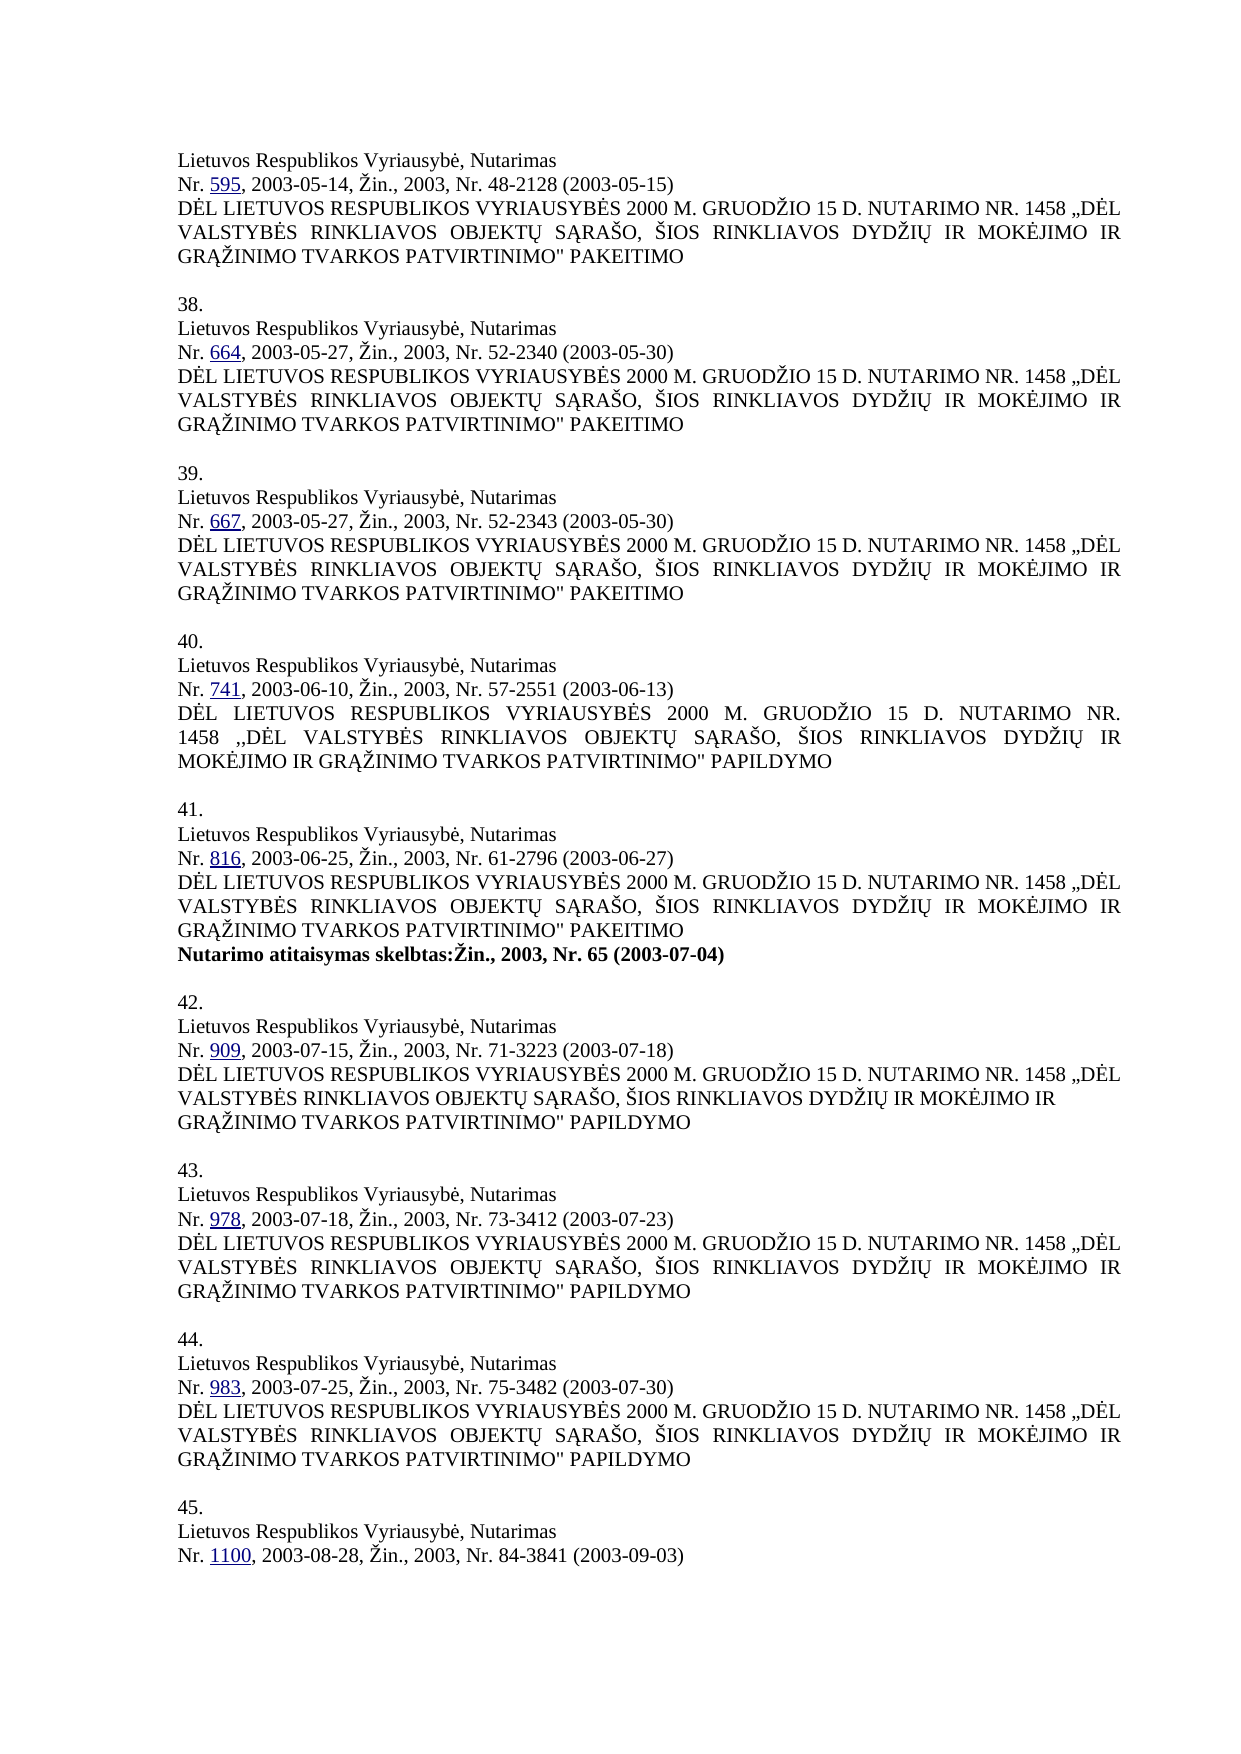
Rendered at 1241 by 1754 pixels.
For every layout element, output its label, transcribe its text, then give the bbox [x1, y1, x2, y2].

text Lietuvos Respublikos Vyriausybė, Nutarimas [177, 148, 1122, 172]
text Nr. 664, 2003-05-27, Žin., 2003, Nr. 52-2340 (2003-05-30) [177, 340, 1122, 364]
text Nr. 978, 2003-07-18, Žin., 2003, Nr. 73-3412 (2003-07-23) [177, 1206, 1122, 1231]
text Lietuvos Respublikos Vyriausybė, Nutarimas [177, 821, 1122, 846]
text DĖL LIETUVOS RESPUBLIKOS VYRIAUSYBĖS 2000 M. GRUODŽIO 15 D. NUTARIMO NR. 1458 „DĖL VALSTYBĖS RINKLIAVOS OBJEKTŲ SĄRAŠO, ŠIOS RINKLIAVOS DYDŽIŲ IR MOKĖJIMO IR GRĄŽINIMO TVARKOS PATVIRTINIMO" PAPILDYMO [177, 1399, 1122, 1471]
text 39. [177, 461, 1122, 484]
text Lietuvos Respublikos Vyriausybė, Nutarimas [177, 1351, 1122, 1375]
text DĖL LIETUVOS RESPUBLIKOS VYRIAUSYBĖS 2000 M. GRUODŽIO 15 D. NUTARIMO NR. 1458 „DĖL VALSTYBĖS RINKLIAVOS OBJEKTŲ SĄRAŠO, ŠIOS RINKLIAVOS DYDŽIŲ IR MOKĖJIMO IR GRĄŽINIMO TVARKOS PATVIRTINIMO" PAKEITIMO [177, 533, 1122, 605]
text 43. [177, 1158, 1122, 1182]
text Lietuvos Respublikos Vyriausybė, Nutarimas [177, 484, 1122, 509]
text Nr. 909, 2003-07-15, Žin., 2003, Nr. 71-3223 (2003-07-18) [177, 1038, 1122, 1062]
text DĖL LIETUVOS RESPUBLIKOS VYRIAUSYBĖS 2000 M. GRUODŽIO 15 D. NUTARIMO NR. 1458 ,,DĖL VALSTYBĖS RINKLIAVOS OBJEKTŲ SĄRAŠO, ŠIOS RINKLIAVOS DYDŽIŲ IR MOKĖJIMO IR GRĄŽINIMO TVARKOS PATVIRTINIMO" PAPILDYMO [177, 701, 1122, 773]
text 44. [177, 1327, 1122, 1351]
text 38. [177, 292, 1122, 316]
text DĖL LIETUVOS RESPUBLIKOS VYRIAUSYBĖS 2000 M. GRUODŽIO 15 D. NUTARIMO NR. 1458 „DĖL VALSTYBĖS RINKLIAVOS OBJEKTŲ SĄRAŠO, ŠIOS RINKLIAVOS DYDŽIŲ IR MOKĖJIMO IR GRĄŽINIMO TVARKOS PATVIRTINIMO" PAKEITIMO [177, 196, 1122, 268]
text Lietuvos Respublikos Vyriausybė, Nutarimas [177, 1182, 1122, 1206]
text DĖL LIETUVOS RESPUBLIKOS VYRIAUSYBĖS 2000 M. GRUODŽIO 15 D. NUTARIMO NR. 1458 „DĖL VALSTYBĖS RINKLIAVOS OBJEKTŲ SĄRAŠO, ŠIOS RINKLIAVOS DYDŽIŲ IR MOKĖJIMO IR GRĄŽINIMO TVARKOS PATVIRTINIMO" PAPILDYMO [177, 1062, 1122, 1134]
text Nr. 1100, 2003-08-28, Žin., 2003, Nr. 84-3841 (2003-09-03) [177, 1543, 1122, 1567]
text DĖL LIETUVOS RESPUBLIKOS VYRIAUSYBĖS 2000 M. GRUODŽIO 15 D. NUTARIMO NR. 1458 „DĖL VALSTYBĖS RINKLIAVOS OBJEKTŲ SĄRAŠO, ŠIOS RINKLIAVOS DYDŽIŲ IR MOKĖJIMO IR GRĄŽINIMO TVARKOS PATVIRTINIMO" PAPILDYMO [177, 1231, 1122, 1303]
text Nr. 983, 2003-07-25, Žin., 2003, Nr. 75-3482 (2003-07-30) [177, 1375, 1122, 1399]
text Nr. 595, 2003-05-14, Žin., 2003, Nr. 48-2128 (2003-05-15) [177, 172, 1122, 196]
text 42. [177, 990, 1122, 1014]
text Lietuvos Respublikos Vyriausybė, Nutarimas [177, 316, 1122, 340]
text Nr. 667, 2003-05-27, Žin., 2003, Nr. 52-2343 (2003-05-30) [177, 509, 1122, 533]
text DĖL LIETUVOS RESPUBLIKOS VYRIAUSYBĖS 2000 M. GRUODŽIO 15 D. NUTARIMO NR. 1458 „DĖL VALSTYBĖS RINKLIAVOS OBJEKTŲ SĄRAŠO, ŠIOS RINKLIAVOS DYDŽIŲ IR MOKĖJIMO IR GRĄŽINIMO TVARKOS PATVIRTINIMO" PAKEITIMO [177, 869, 1122, 942]
text 40. [177, 629, 1122, 653]
text DĖL LIETUVOS RESPUBLIKOS VYRIAUSYBĖS 2000 M. GRUODŽIO 15 D. NUTARIMO NR. 1458 „DĖL VALSTYBĖS RINKLIAVOS OBJEKTŲ SĄRAŠO, ŠIOS RINKLIAVOS DYDŽIŲ IR MOKĖJIMO IR GRĄŽINIMO TVARKOS PATVIRTINIMO" PAKEITIMO [177, 364, 1122, 436]
text Nutarimo atitaisymas skelbtas:Žin., 2003, Nr. 65 (2003-07-04) [177, 942, 1122, 966]
text Lietuvos Respublikos Vyriausybė, Nutarimas [177, 1014, 1122, 1038]
text Lietuvos Respublikos Vyriausybė, Nutarimas [177, 1519, 1122, 1543]
text 45. [177, 1495, 1122, 1519]
text Nr. 816, 2003-06-25, Žin., 2003, Nr. 61-2796 (2003-06-27) [177, 846, 1122, 869]
text Lietuvos Respublikos Vyriausybė, Nutarimas [177, 653, 1122, 677]
text Nr. 741, 2003-06-10, Žin., 2003, Nr. 57-2551 (2003-06-13) [177, 677, 1122, 701]
text 41. [177, 797, 1122, 821]
